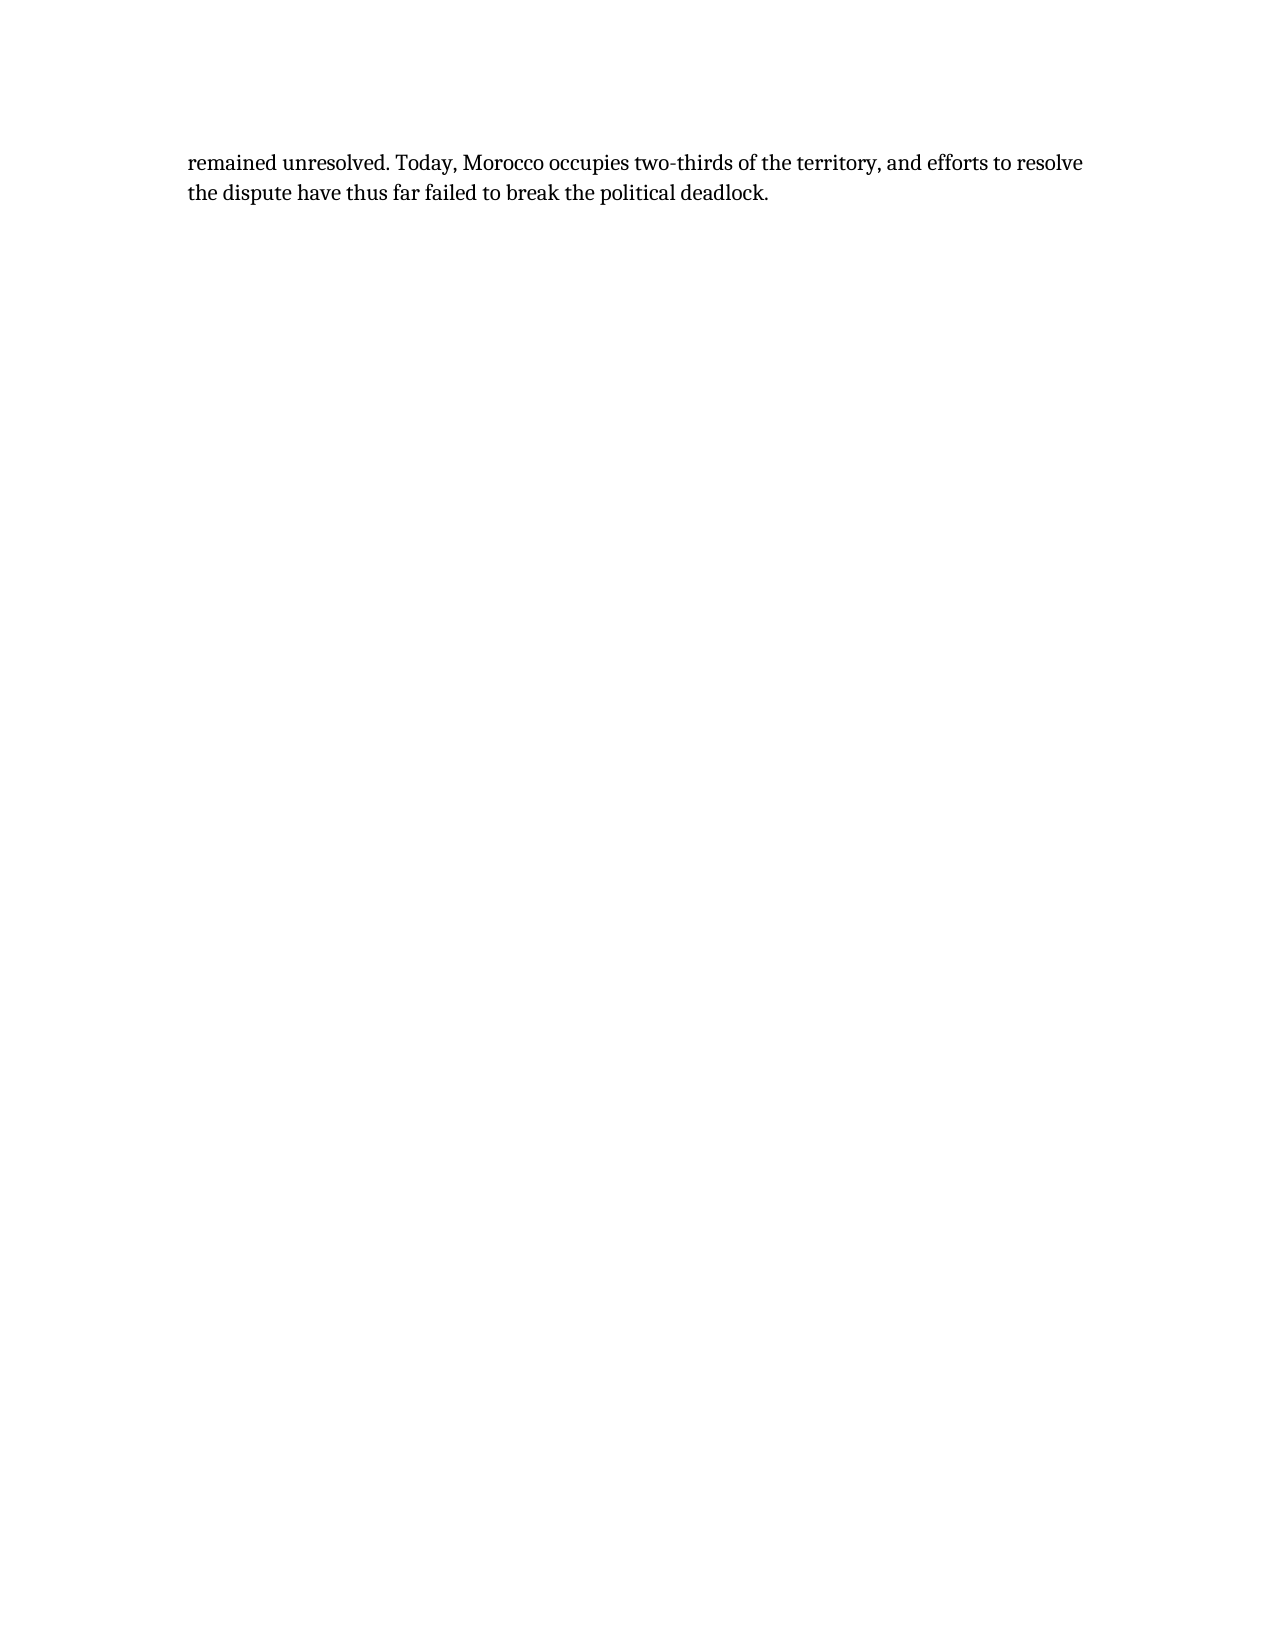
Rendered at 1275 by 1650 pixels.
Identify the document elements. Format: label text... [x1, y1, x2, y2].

text remained unresolved. Today, Morocco occupies two-thirds of the territory, and efforts to resolve the dispute have thus far failed to break the political deadlock. [187, 150, 1087, 207]
